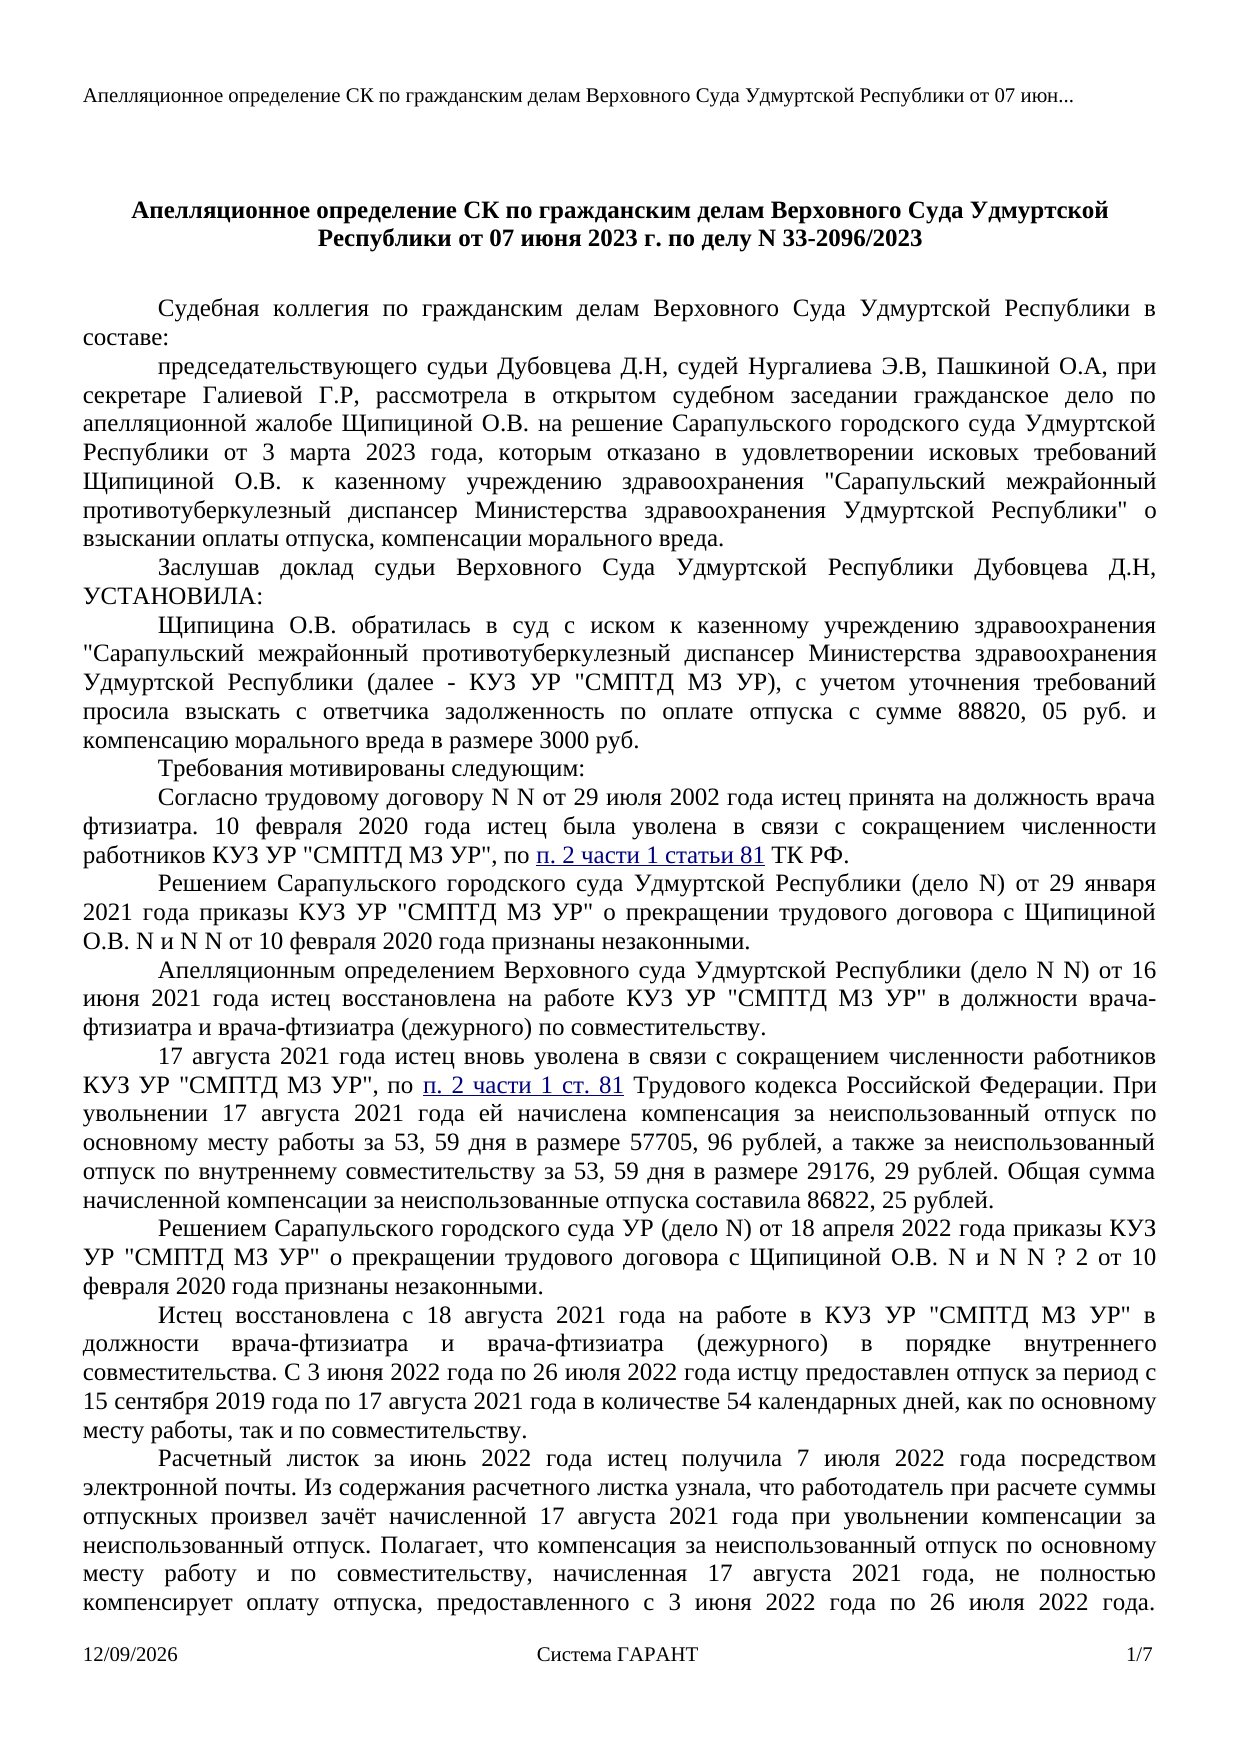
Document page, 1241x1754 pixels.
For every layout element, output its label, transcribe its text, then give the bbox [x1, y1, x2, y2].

text Решением Сарапульского городского суда УР (дело N) от 18 апреля 2022 года приказы КУЗ УР "СМПТД МЗ УР" о прекращении трудового договора с Щипициной О.В. N и N N ? 2 от 10 февраля 2020 года признаны незаконными. [83, 1213, 1157, 1300]
text Решением Сарапульского городского суда Удмуртской Республики (дело N) от 29 января 2021 года приказы КУЗ УР "СМПТД МЗ УР" о прекращении трудового договора с Щипициной О.В. N и N N от 10 февраля 2020 года признаны незаконными. [83, 868, 1157, 955]
text Заслушав доклад судьи Верховного Суда Удмуртской Республики Дубовцева Д.Н, УСТАНОВИЛА: [83, 552, 1157, 610]
text Щипицина О.В. обратилась в суд с иском к казенному учреждению здравоохранения "Сарапульский межрайонный противотуберкулезный диспансер Министерства здравоохранения Удмуртской Республики (далее - КУЗ УР "СМПТД МЗ УР), с учетом уточнения требований просила взыскать с ответчика задолженность по оплате отпуска с сумме 88820, 05 руб. и компенсацию морального вреда в размере 3000 руб. [83, 610, 1157, 753]
text 17 августа 2021 года истец вновь уволена в связи с сокращением численности работников КУЗ УР "СМПТД М3 УР", по п. 2 части 1 ст. 81 Трудового кодекса Российской Федерации. При увольнении 17 августа 2021 года ей начислена компенсация за неиспользованный отпуск по основному месту работы за 53, 59 дня в размере 57705, 96 рублей, а также за неиспользованный отпуск по внутреннему совместительству за 53, 59 дня в размере 29176, 29 рублей. Общая сумма начисленной компенсации за неиспользованные отпуска составила 86822, 25 рублей. [83, 1041, 1157, 1213]
text Истец восстановлена с 18 августа 2021 года на работе в КУЗ УР "СМПТД МЗ УР" в должности врача-фтизиатра и врача-фтизиатра (дежурного) в порядке внутреннего совместительства. С 3 июня 2022 года по 26 июля 2022 года истцу предоставлен отпуск за период с 15 сентября 2019 года по 17 августа 2021 года в количестве 54 календарных дней, как по основному месту работы, так и по совместительству. [83, 1300, 1157, 1443]
text председательствующего судьи Дубовцева Д.Н, судей Нургалиева Э.В, Пашкиной О.А, при секретаре Галиевой Г.Р, рассмотрела в открытом судебном заседании гражданское дело по апелляционной жалобе Щипициной О.В. на решение Сарапульского городского суда Удмуртской Республики от 3 марта 2023 года, которым отказано в удовлетворении исковых требований Щипициной О.В. к казенному учреждению здравоохранения "Сарапульский межрайонный противотуберкулезный диспансер Министерства здравоохранения Удмуртской Республики" о взыскании оплаты отпуска, компенсации морального вреда. [83, 351, 1157, 552]
text Апелляционным определением Верховного суда Удмуртской Республики (дело N N) от 16 июня 2021 года истец восстановлена на работе КУЗ УР "СМПТД МЗ УР" в должности врача-фтизиатра и врача-фтизиатра (дежурного) по совместительству. [83, 955, 1157, 1041]
text Согласно трудовому договору N N от 29 июля 2002 года истец принята на должность врача фтизиатра. 10 февраля 2020 года истец была уволена в связи с сокращением численности работников КУЗ УР "СМПТД МЗ УР", по п. 2 части 1 статьи 81 ТК РФ. [83, 782, 1157, 868]
text Расчетный листок за июнь 2022 года истец получила 7 июля 2022 года посредством электронной почты. Из содержания расчетного листка узнала, что работодатель при расчете суммы отпускных произвел зачёт начисленной 17 августа 2021 года при увольнении компенсации за неиспользованный отпуск. Полагает, что компенсация за неиспользованный отпуск по основному месту работу и по совместительству, начисленная 17 августа 2021 года, не полностью компенсирует оплату отпуска, предоставленного с 3 июня 2022 года по 26 июля 2022 года. [83, 1443, 1157, 1616]
text Требования мотивированы следующим: [83, 753, 1157, 782]
text Судебная коллегия по гражданским делам Верховного Суда Удмуртской Республики в составе: [83, 293, 1157, 351]
subtitle Апелляционное определение СК по гражданским делам Верховного Суда Удмуртской Республики от 07 июня 2023 г. по делу N 33-2096/2023 [83, 195, 1157, 252]
